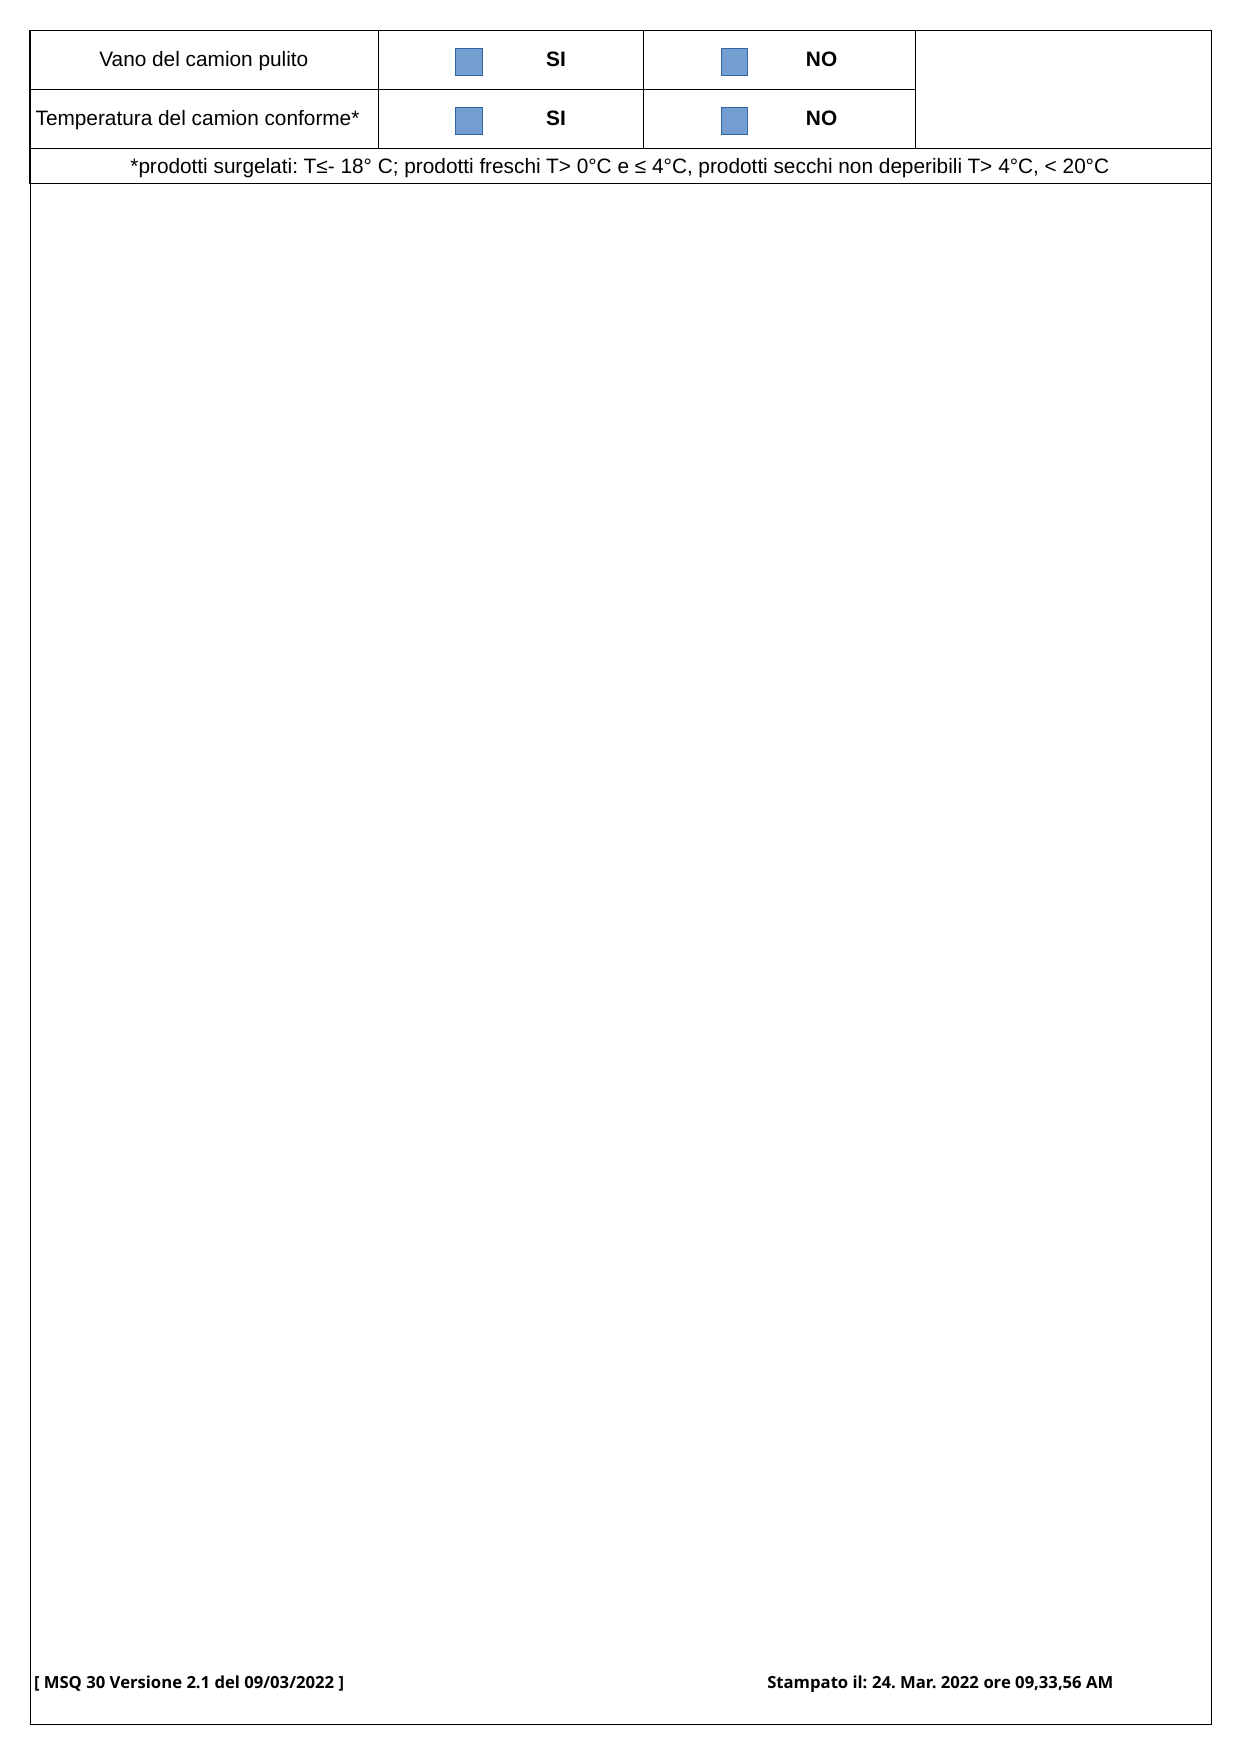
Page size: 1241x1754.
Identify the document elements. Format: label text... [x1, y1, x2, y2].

table_cell Vano del camion pulito [31, 31, 378, 89]
table_cell Temperatura del camion conforme* [31, 90, 378, 148]
table_cell NO [644, 31, 915, 89]
table_cell *prodotti surgelati: T≤- 18° C; prodotti freschi T> 0°C e ≤ 4°C, prodotti secchi non deperibili T> 4°C, < 20°C [31, 149, 1211, 183]
table_cell SI [379, 31, 643, 89]
table_cell [916, 31, 1211, 148]
table_cell SI [379, 90, 643, 148]
table_cell NO [644, 90, 915, 148]
